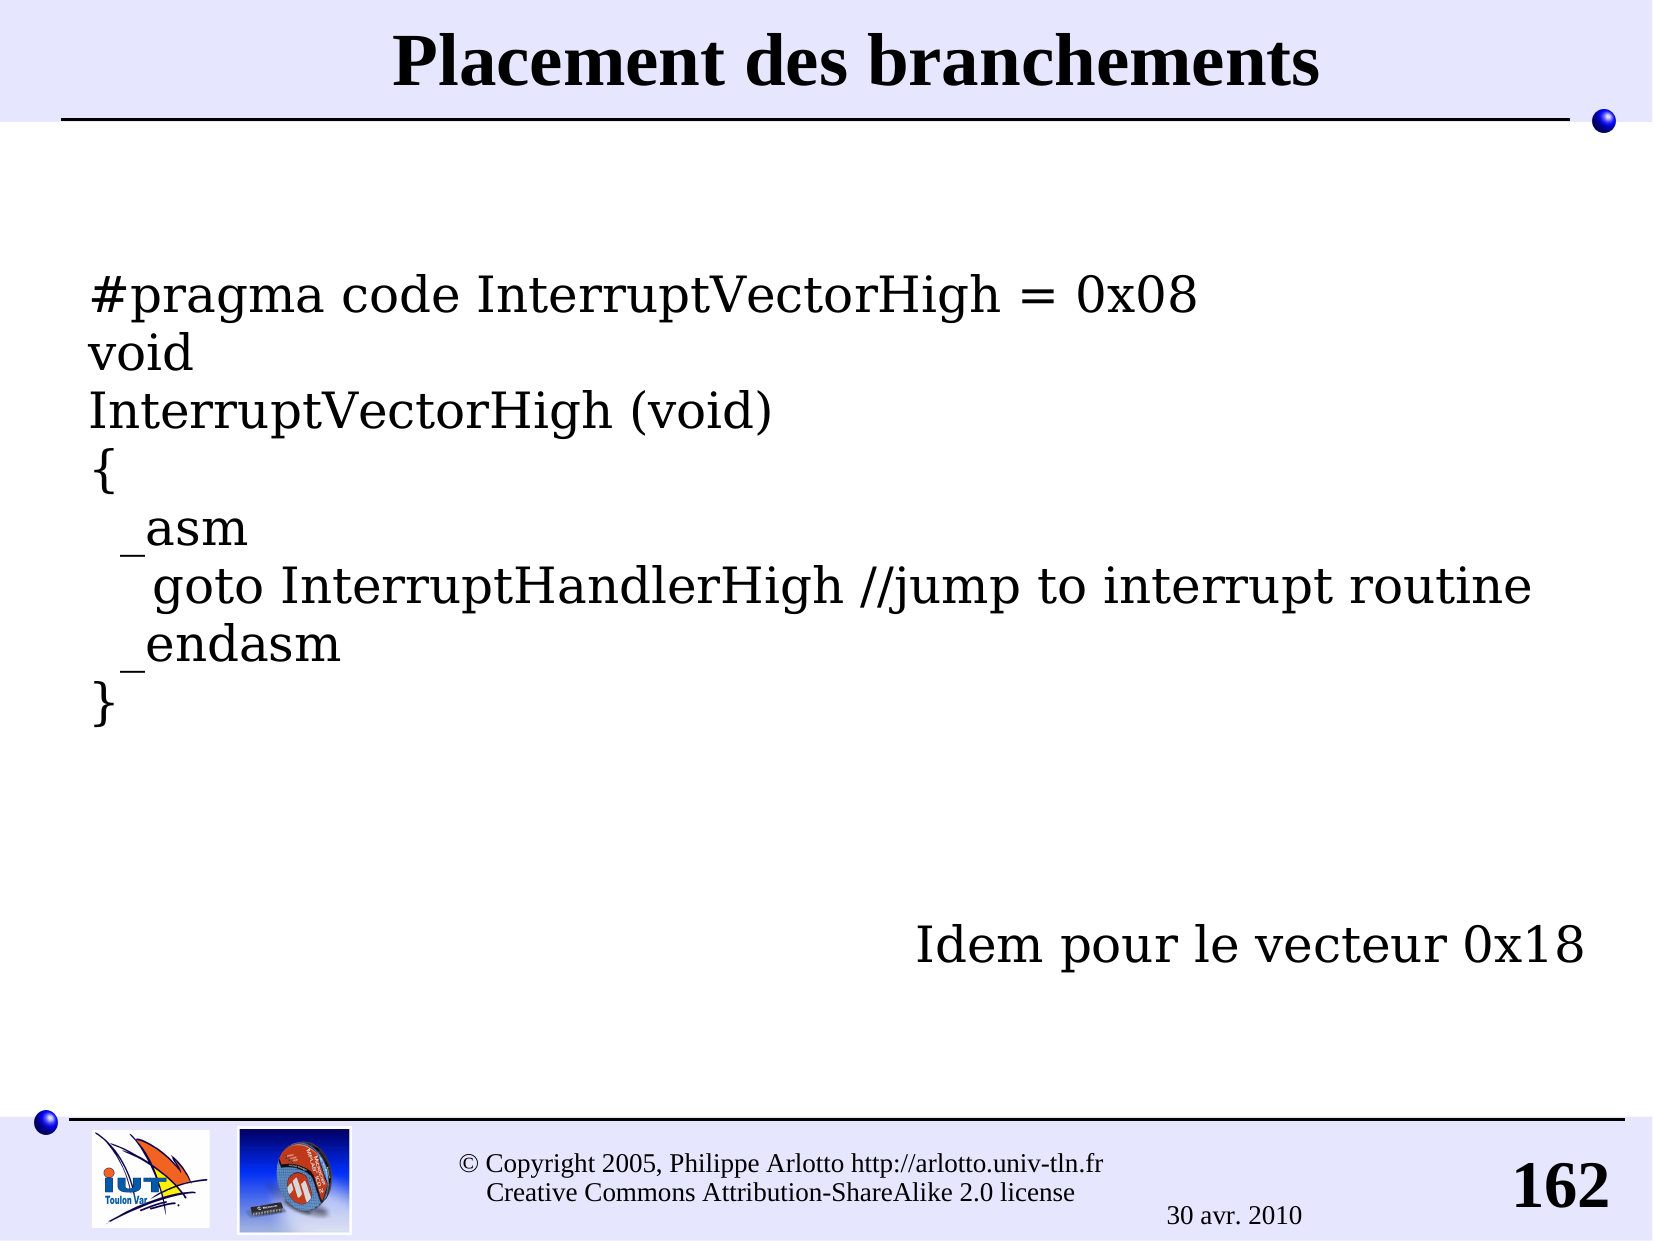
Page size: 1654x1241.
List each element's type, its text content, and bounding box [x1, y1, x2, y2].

title Placement des branchements [95, 11, 1585, 110]
text_box Idem pour le vecteur 0x18 [915, 916, 1587, 975]
picture [237, 1126, 352, 1235]
text_box #pragma code InterruptVectorHigh = 0x08 void InterruptVectorHigh (void) { _asm goto InterruptHandlerHigh //jump to interrupt routine _endasm } [88, 265, 1534, 790]
